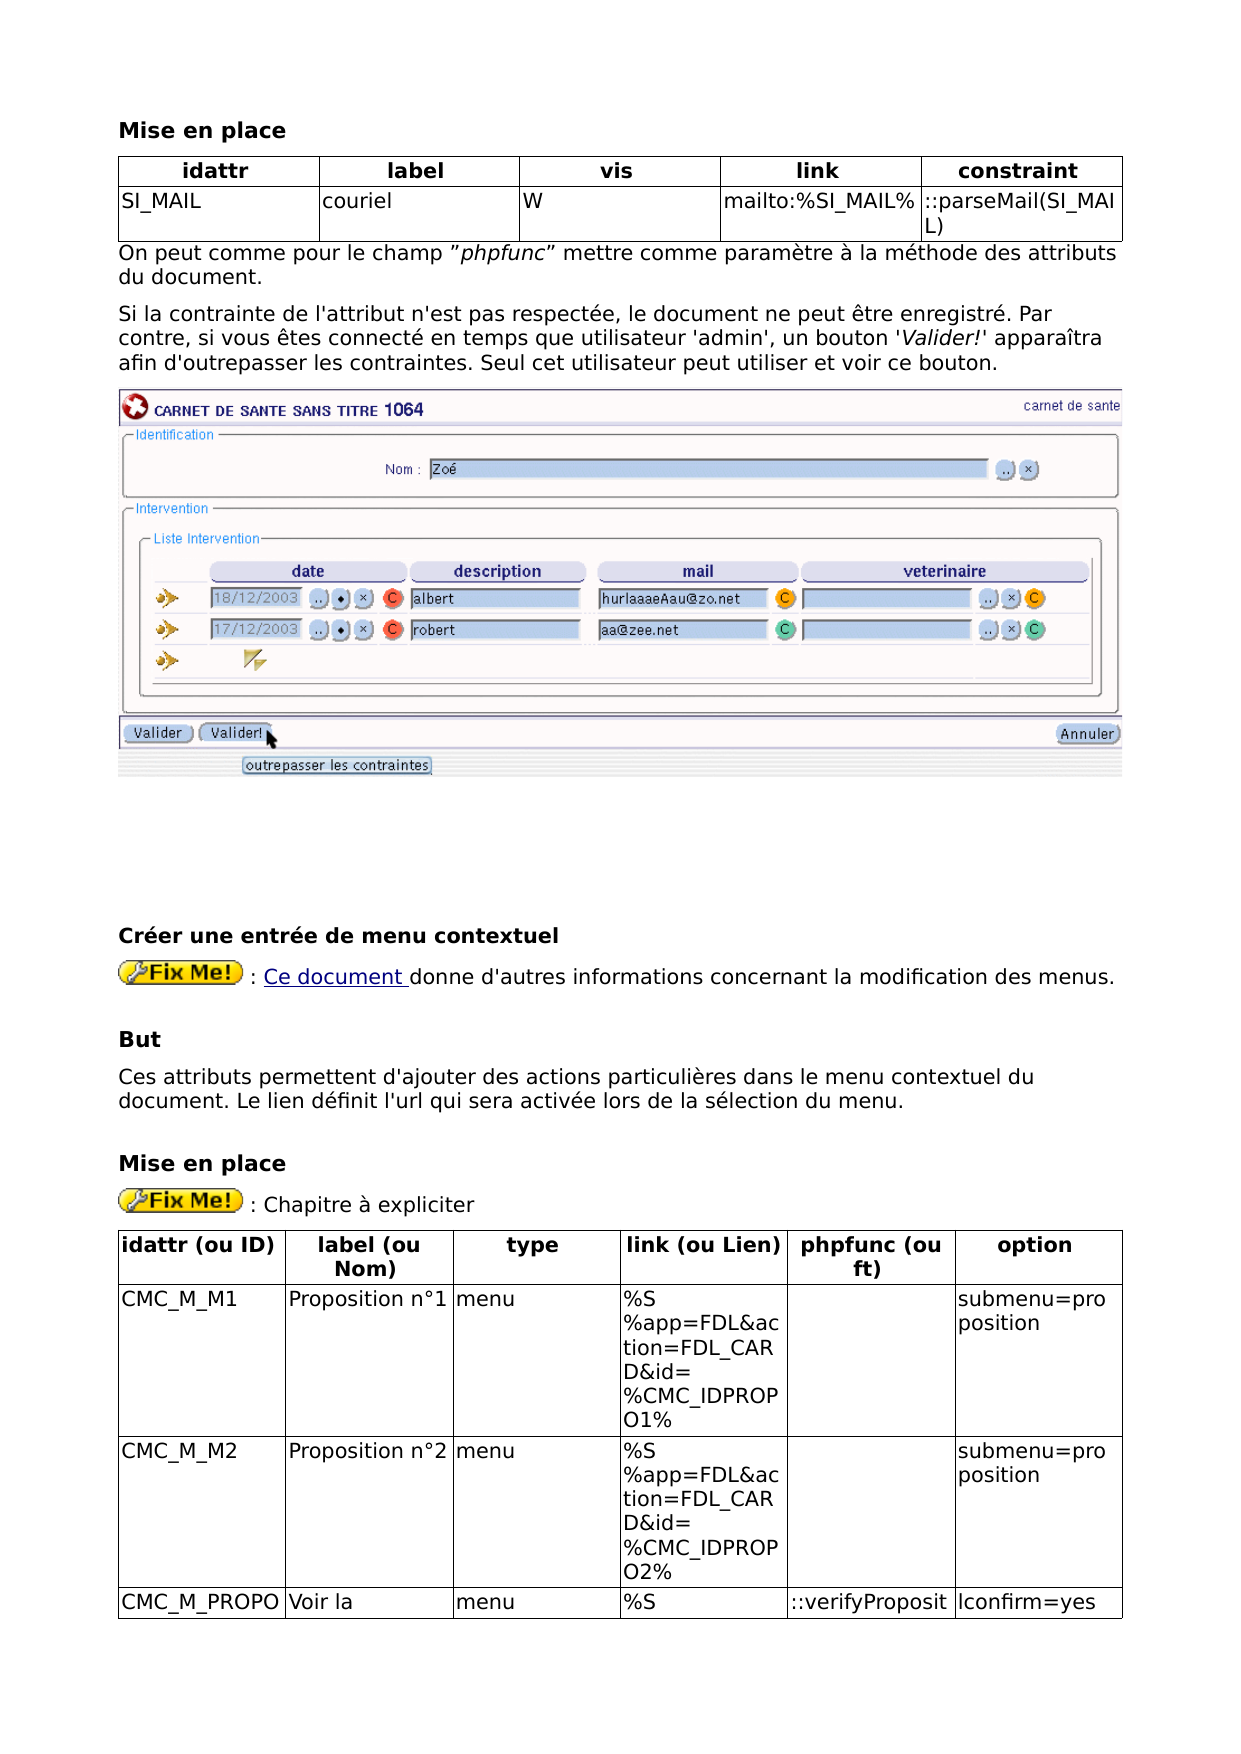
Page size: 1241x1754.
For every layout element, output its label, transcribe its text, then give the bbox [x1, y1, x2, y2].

table_cell submenu=proposition [956, 1285, 1122, 1436]
table_header type [454, 1231, 620, 1284]
table_cell [788, 1285, 955, 1436]
subtitle Mise en place [118, 1151, 1122, 1176]
table_cell couriel [320, 187, 519, 241]
table_header label [320, 157, 519, 186]
table_header idattr (ou ID) [119, 1231, 285, 1284]
table_cell CMC_M_PROPO [119, 1588, 285, 1617]
table_cell W [520, 187, 720, 241]
table_header idattr [119, 157, 319, 186]
subtitle But [118, 1027, 1122, 1052]
text Si la contrainte de l'attribut n'est pas respectée, le document ne peut être enregistré. Par contre, si vous êtes connecté en temps que utilisateur 'admin', un bouton 'Valider!' apparaîtra afin d'outrepasser les contraintes. Seul cet utilisateur peut utiliser et voir ce bouton. [118, 302, 1122, 375]
table_cell submenu=proposition [956, 1437, 1122, 1587]
table_header constraint [922, 157, 1122, 186]
table_cell menu [454, 1285, 620, 1436]
table_header vis [520, 157, 720, 186]
text On peut comme pour le champ ”phpfunc” mettre comme paramètre à la méthode des attributs du document. [118, 242, 1122, 289]
table_header phpfunc (ou ft) [788, 1231, 955, 1284]
table_cell menu [454, 1588, 620, 1617]
table_header link [721, 157, 921, 186]
table_cell ::verifyProposit [788, 1588, 955, 1617]
table_cell menu [454, 1437, 620, 1587]
text : Chapitre à expliciter [118, 1189, 1122, 1217]
subtitle Créer une entrée de menu contextuel [118, 924, 1122, 948]
table_cell Proposition n°1 [286, 1285, 453, 1436]
table_cell %S%app=FDL&action=FDL_CARD&id=%CMC_IDPROPO1% [621, 1285, 787, 1436]
table_header option [956, 1231, 1122, 1284]
subtitle Mise en place [118, 118, 1122, 144]
table_cell CMC_M_M2 [119, 1437, 285, 1587]
table_cell ::parseMail(SI_MAIL) [922, 187, 1122, 241]
table_cell Proposition n°2 [286, 1437, 453, 1587]
table_cell mailto:%SI_MAIL% [721, 187, 921, 241]
text : Ce document donne d'autres informations concernant la modification des menus. [118, 961, 1122, 989]
table_cell %S [621, 1588, 787, 1617]
table_cell %S%app=FDL&action=FDL_CARD&id=%CMC_IDPROPO2% [621, 1437, 787, 1587]
picture [118, 960, 244, 985]
text Ces attributs permettent d'ajouter des actions particulières dans le menu contextuel du document. Le lien définit l'url qui sera activée lors de la sélection du menu. [118, 1065, 1122, 1113]
table_header link (ou Lien) [621, 1231, 787, 1284]
table_cell Voir la [286, 1588, 453, 1617]
table_cell [788, 1437, 955, 1587]
picture [118, 1188, 244, 1213]
table_cell SI_MAIL [119, 187, 319, 241]
table_cell lconfirm=yes [956, 1588, 1122, 1617]
table_cell CMC_M_M1 [119, 1285, 285, 1436]
picture [118, 387, 1123, 777]
table_header label (ou Nom) [286, 1231, 453, 1284]
